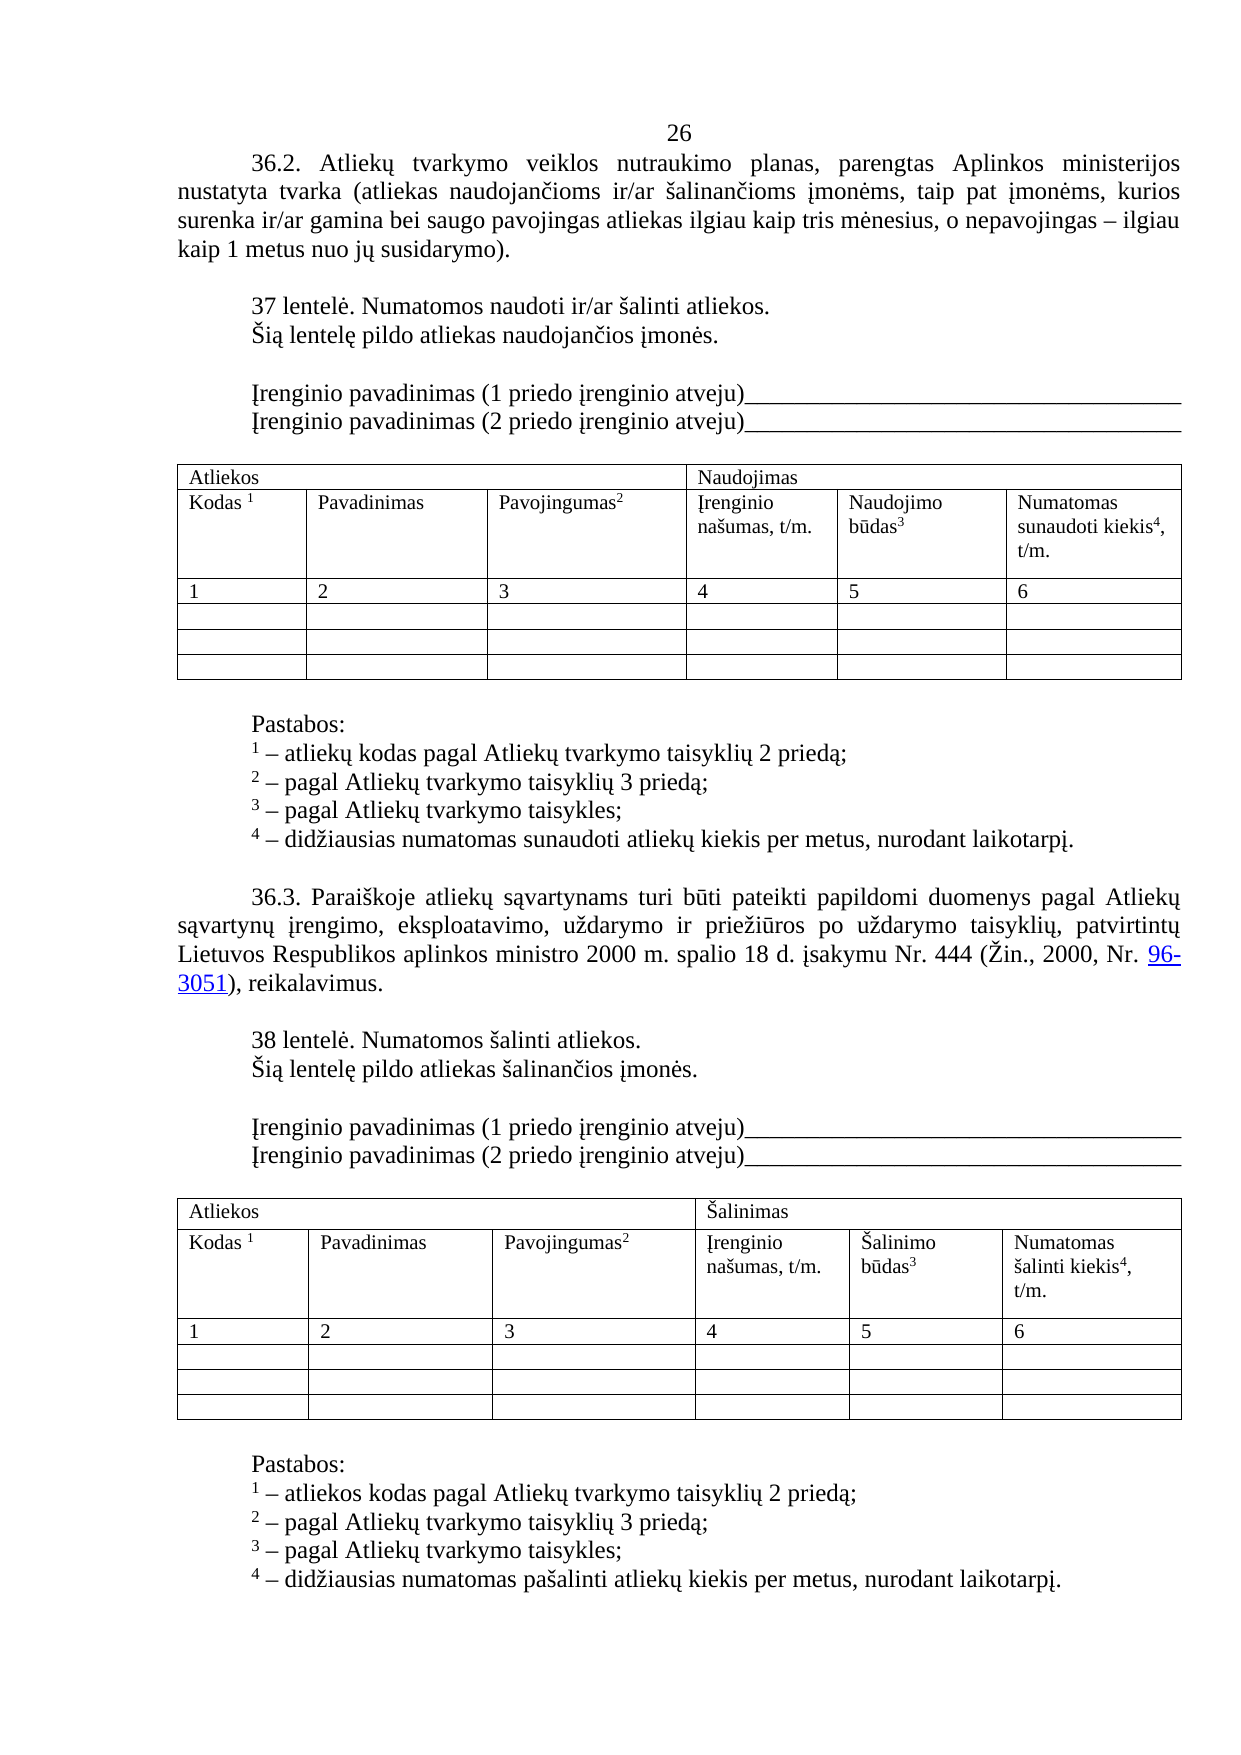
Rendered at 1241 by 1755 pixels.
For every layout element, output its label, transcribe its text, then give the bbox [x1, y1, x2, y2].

table_cell [696, 1345, 849, 1369]
table_cell 4 [696, 1319, 849, 1343]
text Įrenginio pavadinimas (2 priedo įrenginio atveju) [177, 406, 1181, 435]
table_cell 4 [687, 579, 837, 603]
table_cell [178, 655, 306, 679]
text 37 lentelė. Numatomos naudoti ir/ar šalinti atliekos. [177, 291, 1181, 320]
text Šią lentelę pildo atliekas naudojančios įmonės. [177, 320, 1181, 349]
table_cell [850, 1345, 1002, 1369]
table_cell [493, 1370, 695, 1394]
table_cell 5 [838, 579, 1006, 603]
table_cell [1007, 604, 1181, 629]
text Įrenginio pavadinimas (1 priedo įrenginio atveju) [177, 378, 1181, 406]
table_cell [1003, 1395, 1181, 1419]
table_header Atliekos [178, 465, 686, 489]
text 2 – pagal Atliekų tvarkymo taisyklių 3 priedą; [177, 767, 1181, 795]
table_cell [309, 1395, 492, 1419]
table_cell [488, 630, 686, 654]
table_cell [1003, 1345, 1181, 1369]
table_header Naudojimas [687, 465, 1181, 489]
table_cell [488, 604, 686, 629]
text 1 – atliekos kodas pagal Atliekų tvarkymo taisyklių 2 priedą; [177, 1478, 1181, 1507]
table_cell [838, 604, 1006, 629]
text 36.2. Atliekų tvarkymo veiklos nutraukimo planas, parengtas Aplinkos ministerijos nustatyta tvarka (atliekas naudojančioms ir/ar šalinančioms įmonėms, taip pat įmonėms, kurios surenka ir/ar gamina bei saugo pavojingas atliekas ilgiau kaip tris mėnesius, o nepavojingas – ilgiau kaip 1 metus nuo jų susidarymo). [177, 148, 1181, 263]
table_cell [178, 1370, 308, 1394]
table_cell [178, 630, 306, 654]
table_cell 3 [488, 579, 686, 603]
text Pastabos: [177, 709, 1181, 738]
table_cell Šalinimo būdas3 [850, 1230, 1002, 1318]
text 38 lentelė. Numatomos šalinti atliekos. [177, 1025, 1181, 1054]
table_cell Pavojingumas2 [488, 490, 686, 578]
table_cell [178, 604, 306, 629]
table_cell Naudojimo būdas3 [838, 490, 1006, 578]
table_cell [178, 1395, 308, 1419]
table_cell [696, 1395, 849, 1419]
table_cell Įrenginio našumas, t/m. [696, 1230, 849, 1318]
table_cell [178, 1345, 308, 1369]
table_cell 6 [1003, 1319, 1181, 1343]
table_cell 6 [1007, 579, 1181, 603]
table_cell 2 [309, 1319, 492, 1343]
table_cell [488, 655, 686, 679]
text Pastabos: [177, 1449, 1181, 1478]
table_header Šalinimas [696, 1199, 1181, 1229]
table_cell 3 [493, 1319, 695, 1343]
table_cell [493, 1345, 695, 1369]
table_cell [307, 655, 487, 679]
table_cell Kodas 1 [178, 1230, 308, 1318]
text 4 – didžiausias numatomas sunaudoti atliekų kiekis per metus, nurodant laikotarpį. [177, 824, 1181, 853]
table_cell [1007, 655, 1181, 679]
table_cell Įrenginio našumas, t/m. [687, 490, 837, 578]
table_cell [307, 630, 487, 654]
table_cell [850, 1370, 1002, 1394]
table_cell 1 [178, 1319, 308, 1343]
table_cell [309, 1345, 492, 1369]
table_cell [687, 655, 837, 679]
table_cell [838, 655, 1006, 679]
text 2 – pagal Atliekų tvarkymo taisyklių 3 priedą; [177, 1507, 1181, 1535]
table_cell Pavojingumas2 [493, 1230, 695, 1318]
table_cell [1003, 1370, 1181, 1394]
text 3 – pagal Atliekų tvarkymo taisykles; [177, 1535, 1181, 1564]
table_cell [1007, 630, 1181, 654]
text 4 – didžiausias numatomas pašalinti atliekų kiekis per metus, nurodant laikotarpį. [177, 1564, 1181, 1593]
table_cell Pavadinimas [307, 490, 487, 578]
table_cell Numatomas šalinti kiekis4, t/m. [1003, 1230, 1181, 1318]
text Įrenginio pavadinimas (2 priedo įrenginio atveju) [177, 1140, 1181, 1169]
text 3 – pagal Atliekų tvarkymo taisykles; [177, 795, 1181, 824]
table_cell Kodas 1 [178, 490, 306, 578]
text Įrenginio pavadinimas (1 priedo įrenginio atveju) [177, 1112, 1181, 1140]
table_cell Pavadinimas [309, 1230, 492, 1318]
table_cell [838, 630, 1006, 654]
table_cell 5 [850, 1319, 1002, 1343]
table_cell [687, 604, 837, 629]
text 36.3. Paraiškoje atliekų sąvartynams turi būti pateikti papildomi duomenys pagal Atliekų sąvartynų įrengimo, eksploatavimo, uždarymo ir priežiūros po uždarymo taisyklių, patvirtintų Lietuvos Respublikos aplinkos ministro 2000 m. spalio 18 d. įsakymu Nr. 444 (Žin., 2000, Nr. 96-3051), reikalavimus. [177, 882, 1181, 997]
table_header Atliekos [178, 1199, 695, 1229]
table_cell [687, 630, 837, 654]
table_cell 2 [307, 579, 487, 603]
table_cell [307, 604, 487, 629]
table_cell 1 [178, 579, 306, 603]
text Šią lentelę pildo atliekas šalinančios įmonės. [177, 1054, 1181, 1083]
table_cell [309, 1370, 492, 1394]
text 1 – atliekų kodas pagal Atliekų tvarkymo taisyklių 2 priedą; [177, 738, 1181, 767]
table_cell Numatomas sunaudoti kiekis4, t/m. [1007, 490, 1181, 578]
table_cell [850, 1395, 1002, 1419]
table_cell [696, 1370, 849, 1394]
table_cell [493, 1395, 695, 1419]
